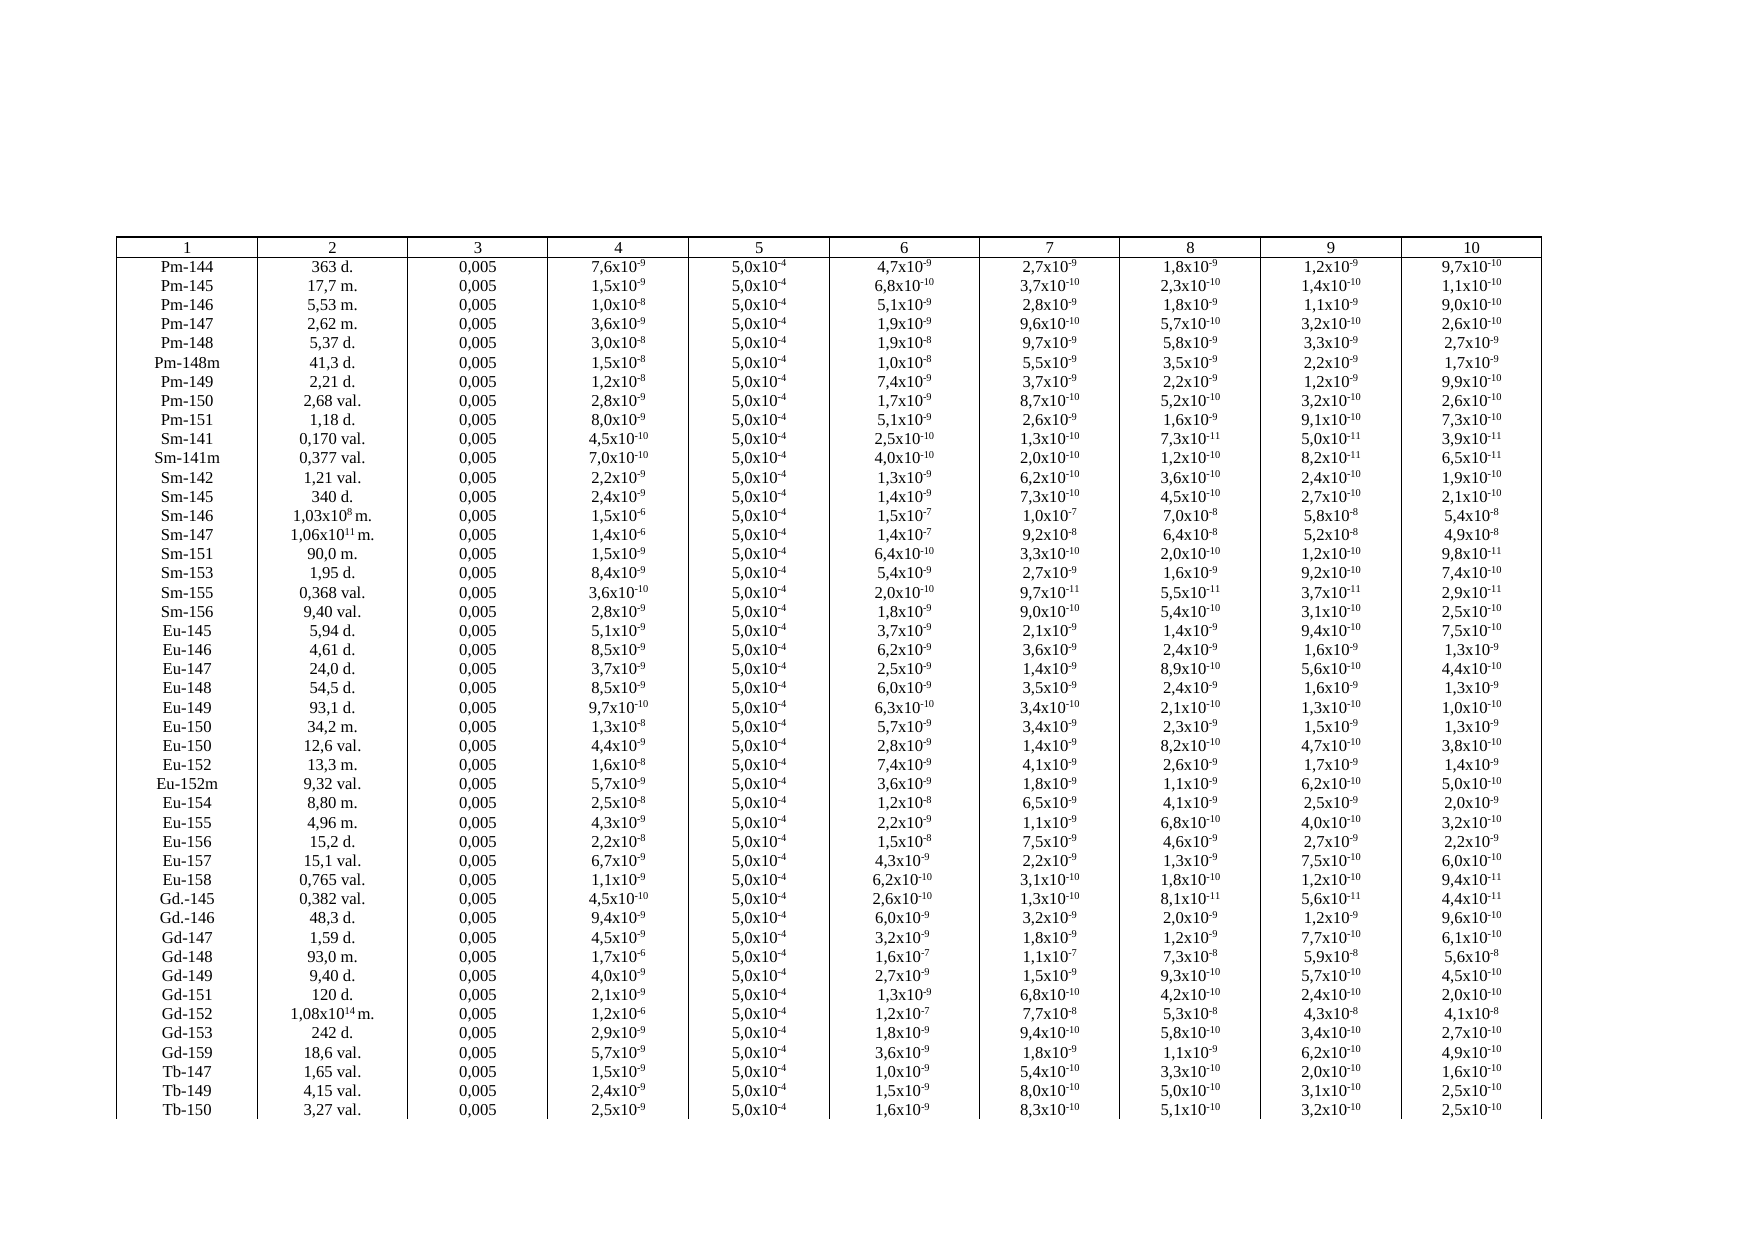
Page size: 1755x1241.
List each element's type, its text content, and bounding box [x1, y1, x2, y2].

table_header 7 [980, 238, 1119, 257]
table_cell 5,0x10-4 5,0x10-4 5,0x10-4 5,0x10-4 5,0x10-4 5,0x10-4 [689, 1004, 829, 1119]
table_header 4 [548, 238, 688, 257]
table_cell 5,0x10-4 5,0x10-4 5,0x10-4 5,0x10-4 5,0x10-4 5,0x10-4 5,0x10-4 5,0x10-4 5,0x10-4 5,0x10-4 5,0x10-4 5,0x10-4 5,0x10-4 5,0x10-4 5,0x10-4 5,0x10-4 5,0x10-4 5,0x10-4 5,0x10-4 5,0x10-4 5,0x10-4 5,0x10-4 5,0x10-4 5,0x10-4 5,0x10-4 5,0x10-4 5,0x10-4 5,0x10-4 [689, 468, 829, 1004]
table_cell 5,3x10-8 5,8x10-10 1,1x10-9 3,3x10-10 5,0x10-10 5,1x10-10 [1120, 1004, 1260, 1119]
table_cell 7,7x10-8 9,4x10-10 1,8x10-9 5,4x10-10 8,0x10-10 8,3x10-10 [980, 1004, 1119, 1119]
table_cell 1,9x10-10 2,1x10-10 5,4x10-8 4,9x10-8 9,8x10-11 7,4x10-10 2,9x10-11 2,5x10-10 7,5x10-10 1,3x10-9 4,4x10-10 1,3x10-9 1,0x10-10 1,3x10-9 3,8x10-10 1,4x10-9 5,0x10-10 2,0x10-9 3,2x10-10 2,2x10-9 6,0x10-10 9,4x10-11 4,4x10-11 9,6x10-10 6,1x10-10 5,6x10-8 4,5x10-10 2,0x10-10 [1402, 468, 1541, 1004]
table_cell 4,7x10-9 6,8x10-10 5,1x10-9 1,9x10-9 1,9x10-8 1,0x10-8 7,4x10-9 1,7x10-9 5,1x10-9 2,5x10-10 4,0x10-10 [830, 258, 979, 467]
table_cell Sm-142 Sm-145 Sm-146 Sm-147 Sm-151 Sm-153 Sm-155 Sm-156 Eu-145 Eu-146 Eu-147 Eu-148 Eu-149 Eu-150 Eu-150 Eu-152 Eu-152m Eu-154 Eu-155 Eu-156 Eu-157 Eu-158 Gd.-145 Gd.-146 Gd-147 Gd-148 Gd-149 Gd-151 [117, 468, 257, 1004]
table_header 1 [117, 238, 257, 257]
table_cell 2,7x10-9 3,7x10-10 2,8x10-9 9,6x10-10 9,7x10-9 5,5x10-9 3,7x10-9 8,7x10-10 2,6x10-9 1,3x10-10 2,0x10-10 [980, 258, 1119, 467]
table_cell 2,2x10-9 2,4x10-9 1,5x10-6 1,4x10-6 1,5x10-9 8,4x10-9 3,6x10-10 2,8x10-9 5,1x10-9 8,5x10-9 3,7x10-9 8,5x10-9 9,7x10-10 1,3x10-8 4,4x10-9 1,6x10-8 5,7x10-9 2,5x10-8 4,3x10-9 2,2x10-8 6,7x10-9 1,1x10-9 4,5x10-10 9,4x10-9 4,5x10-9 1,7x10-6 4,0x10-9 2,1x10-9 [548, 468, 688, 1004]
table_cell 4,3x10-8 3,4x10-10 6,2x10-10 2,0x10-10 3,1x10-10 3,2x10-10 [1261, 1004, 1401, 1119]
table_cell 1,21 val. 340 d. 1,03x108 m. 1,06x1011 m. 90,0 m. 1,95 d. 0,368 val. 9,40 val. 5,94 d. 4,61 d. 24,0 d. 54,5 d. 93,1 d. 34,2 m. 12,6 val. 13,3 m. 9,32 val. 8,80 m. 4,96 m. 15,2 d. 15,1 val. 0,765 val. 0,382 val. 48,3 d. 1,59 d. 93,0 m. 9,40 d. 120 d. [258, 468, 407, 1004]
table_cell 0,005 0,005 0,005 0,005 0,005 0,005 0,005 0,005 0,005 0,005 0,005 0,005 0,005 0,005 0,005 0,005 0,005 0,005 0,005 0,005 0,005 0,005 0,005 0,005 0,005 0,005 0,005 0,005 [408, 468, 547, 1004]
table_header 9 [1261, 238, 1401, 257]
table_header 10 [1402, 238, 1541, 257]
table_cell 1,8x10-9 2,3x10-10 1,8x10-9 5,7x10-10 5,8x10-9 3,5x10-9 2,2x10-9 5,2x10-10 1,6x10-9 7,3x10-11 1,2x10-10 [1120, 258, 1260, 467]
table_cell 0,005 0,005 0,005 0,005 0,005 0,005 0,005 0,005 0,005 0,005 0,005 [408, 258, 547, 467]
table_cell 6,2x10-10 7,3x10-10 1,0x10-7 9,2x10-8 3,3x10-10 2,7x10-9 9,7x10-11 9,0x10-10 2,1x10-9 3,6x10-9 1,4x10-9 3,5x10-9 3,4x10-10 3,4x10-9 1,4x10-9 4,1x10-9 1,8x10-9 6,5x10-9 1,1x10-9 7,5x10-9 2,2x10-9 3,1x10-10 1,3x10-10 3,2x10-9 1,8x10-9 1,1x10-7 1,5x10-9 6,8x10-10 [980, 468, 1119, 1004]
table_cell 2,4x10-10 2,7x10-10 5,8x10-8 5,2x10-8 1,2x10-10 9,2x10-10 3,7x10-11 3,1x10-10 9,4x10-10 1,6x10-9 5,6x10-10 1,6x10-9 1,3x10-10 1,5x10-9 4,7x10-10 1,7x10-9 6,2x10-10 2,5x10-9 4,0x10-10 2,7x10-9 7,5x10-10 1,2x10-10 5,6x10-11 1,2x10-9 7,7x10-10 5,9x10-8 5,7x10-10 2,4x10-10 [1261, 468, 1401, 1004]
table_cell 7,6x10-9 1,5x10-9 1,0x10-8 3,6x10-9 3,0x10-8 1,5x10-8 1,2x10-8 2,8x10-9 8,0x10-9 4,5x10-10 7,0x10-10 [548, 258, 688, 467]
table_cell 5,0x10-4 5,0x10-4 5,0x10-4 5,0x10-4 5,0x10-4 5,0x10-4 5,0x10-4 5,0x10-4 5,0x10-4 5,0x10-4 5,0x10-4 [689, 258, 829, 467]
table_cell Gd-152 Gd-153 Gd-159 Tb-147 Tb-149 Tb-150 [117, 1004, 257, 1119]
table_cell 9,7x10-10 1,1x10-10 9,0x10-10 2,6x10-10 2,7x10-9 1,7x10-9 9,9x10-10 2,6x10-10 7,3x10-10 3,9x10-11 6,5x10-11 [1402, 258, 1541, 467]
table_cell Pm-144 Pm-145 Pm-146 Pm-147 Pm-148 Pm-148m Pm-149 Pm-150 Pm-151 Sm-141 Sm-141m [117, 258, 257, 467]
table_cell 4,1x10-8 2,7x10-10 4,9x10-10 1,6x10-10 2,5x10-10 2,5x10-10 [1402, 1004, 1541, 1119]
table_cell 1,08x1014 m. 242 d. 18,6 val. 1,65 val. 4,15 val. 3,27 val. [258, 1004, 407, 1119]
table_header 6 [830, 238, 979, 257]
table_cell 1,2x10-7 1,8x10-9 3,6x10-9 1,0x10-9 1,5x10-9 1,6x10-9 [830, 1004, 979, 1119]
table_header 3 [408, 238, 547, 257]
table_cell 3,6x10-10 4,5x10-10 7,0x10-8 6,4x10-8 2,0x10-10 1,6x10-9 5,5x10-11 5,4x10-10 1,4x10-9 2,4x10-9 8,9x10-10 2,4x10-9 2,1x10-10 2,3x10-9 8,2x10-10 2,6x10-9 1,1x10-9 4,1x10-9 6,8x10-10 4,6x10-9 1,3x10-9 1,8x10-10 8,1x10-11 2,0x10-9 1,2x10-9 7,3x10-8 9,3x10-10 4,2x10-10 [1120, 468, 1260, 1004]
table_cell 363 d. 17,7 m. 5,53 m. 2,62 m. 5,37 d. 41,3 d. 2,21 d. 2,68 val. 1,18 d. 0,170 val. 0,377 val. [258, 258, 407, 467]
table_cell 1,2x10-6 2,9x10-9 5,7x10-9 1,5x10-9 2,4x10-9 2,5x10-9 [548, 1004, 688, 1119]
table_cell 1,2x10-9 1,4x10-10 1,1x10-9 3,2x10-10 3,3x10-9 2,2x10-9 1,2x10-9 3,2x10-10 9,1x10-10 5,0x10-11 8,2x10-11 [1261, 258, 1401, 467]
table_header 2 [258, 238, 407, 257]
table_cell 1,3x10-9 1,4x10-9 1,5x10-7 1,4x10-7 6,4x10-10 5,4x10-9 2,0x10-10 1,8x10-9 3,7x10-9 6,2x10-9 2,5x10-9 6,0x10-9 6,3x10-10 5,7x10-9 2,8x10-9 7,4x10-9 3,6x10-9 1,2x10-8 2,2x10-9 1,5x10-8 4,3x10-9 6,2x10-10 2,6x10-10 6,0x10-9 3,2x10-9 1,6x10-7 2,7x10-9 1,3x10-9 [830, 468, 979, 1004]
table_cell 0,005 0,005 0,005 0,005 0,005 0,005 [408, 1004, 547, 1119]
table_header 5 [689, 238, 829, 257]
table_header 8 [1120, 238, 1260, 257]
